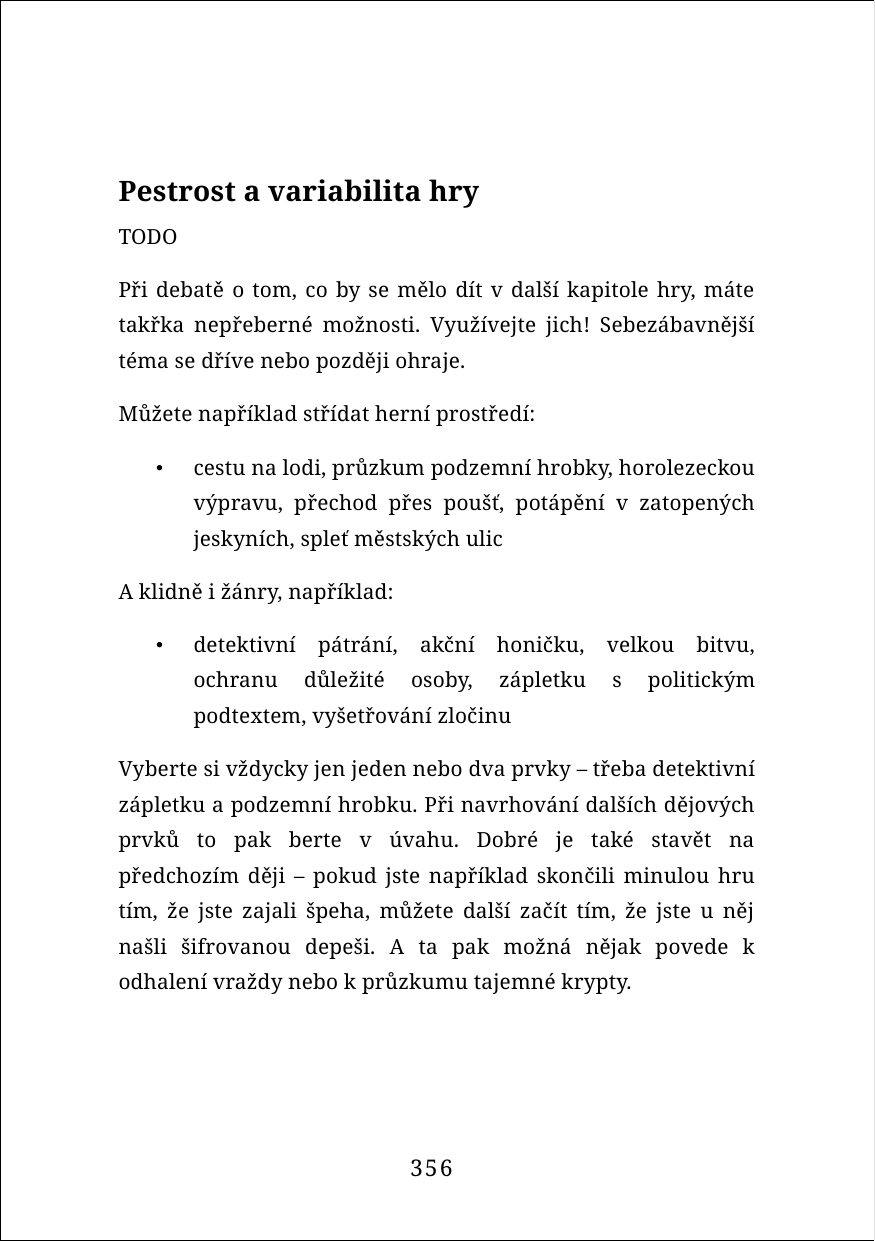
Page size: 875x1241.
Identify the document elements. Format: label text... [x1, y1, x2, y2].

text Při debatě o tom, co by se mělo dít v další kapitole hry, máte takřka nepřeberné možnosti. Využívejte jich! Sebezábavnější téma se dříve nebo později ohraje. [118, 275, 756, 374]
subtitle Pestrost a variabilita hry [118, 172, 756, 210]
text TODO [118, 222, 756, 250]
text A klidně i žánry, například: [118, 577, 756, 605]
list cestu na lodi, průzkum podzemní hrobky, horolezeckou výpravu, přechod přes poušť, potápění v zatopených jeskyních, spleť městských ulic [156, 453, 756, 552]
text Můžete například střídat herní prostředí: [118, 399, 756, 428]
text Vyberte si vždycky jen jeden nebo dva prvky – třeba detektivní zápletku a podzemní hrobku. Při navrhování dalších dějových prvků to pak berte v úvahu. Dobré je také stavět na předchozím ději – pokud jste například skončili minulou hru tím, že jste zajali špeha, můžete další začít tím, že jste u něj našli šifrovanou depeši. A ta pak možná nějak povede k odhalení vraždy nebo k průzkumu tajemné krypty. [118, 754, 756, 996]
list detektivní pátrání, akční honičku, velkou bitvu, ochranu důležité osoby, zápletku s politickým podtextem, vyšetřování zločinu [156, 630, 756, 729]
